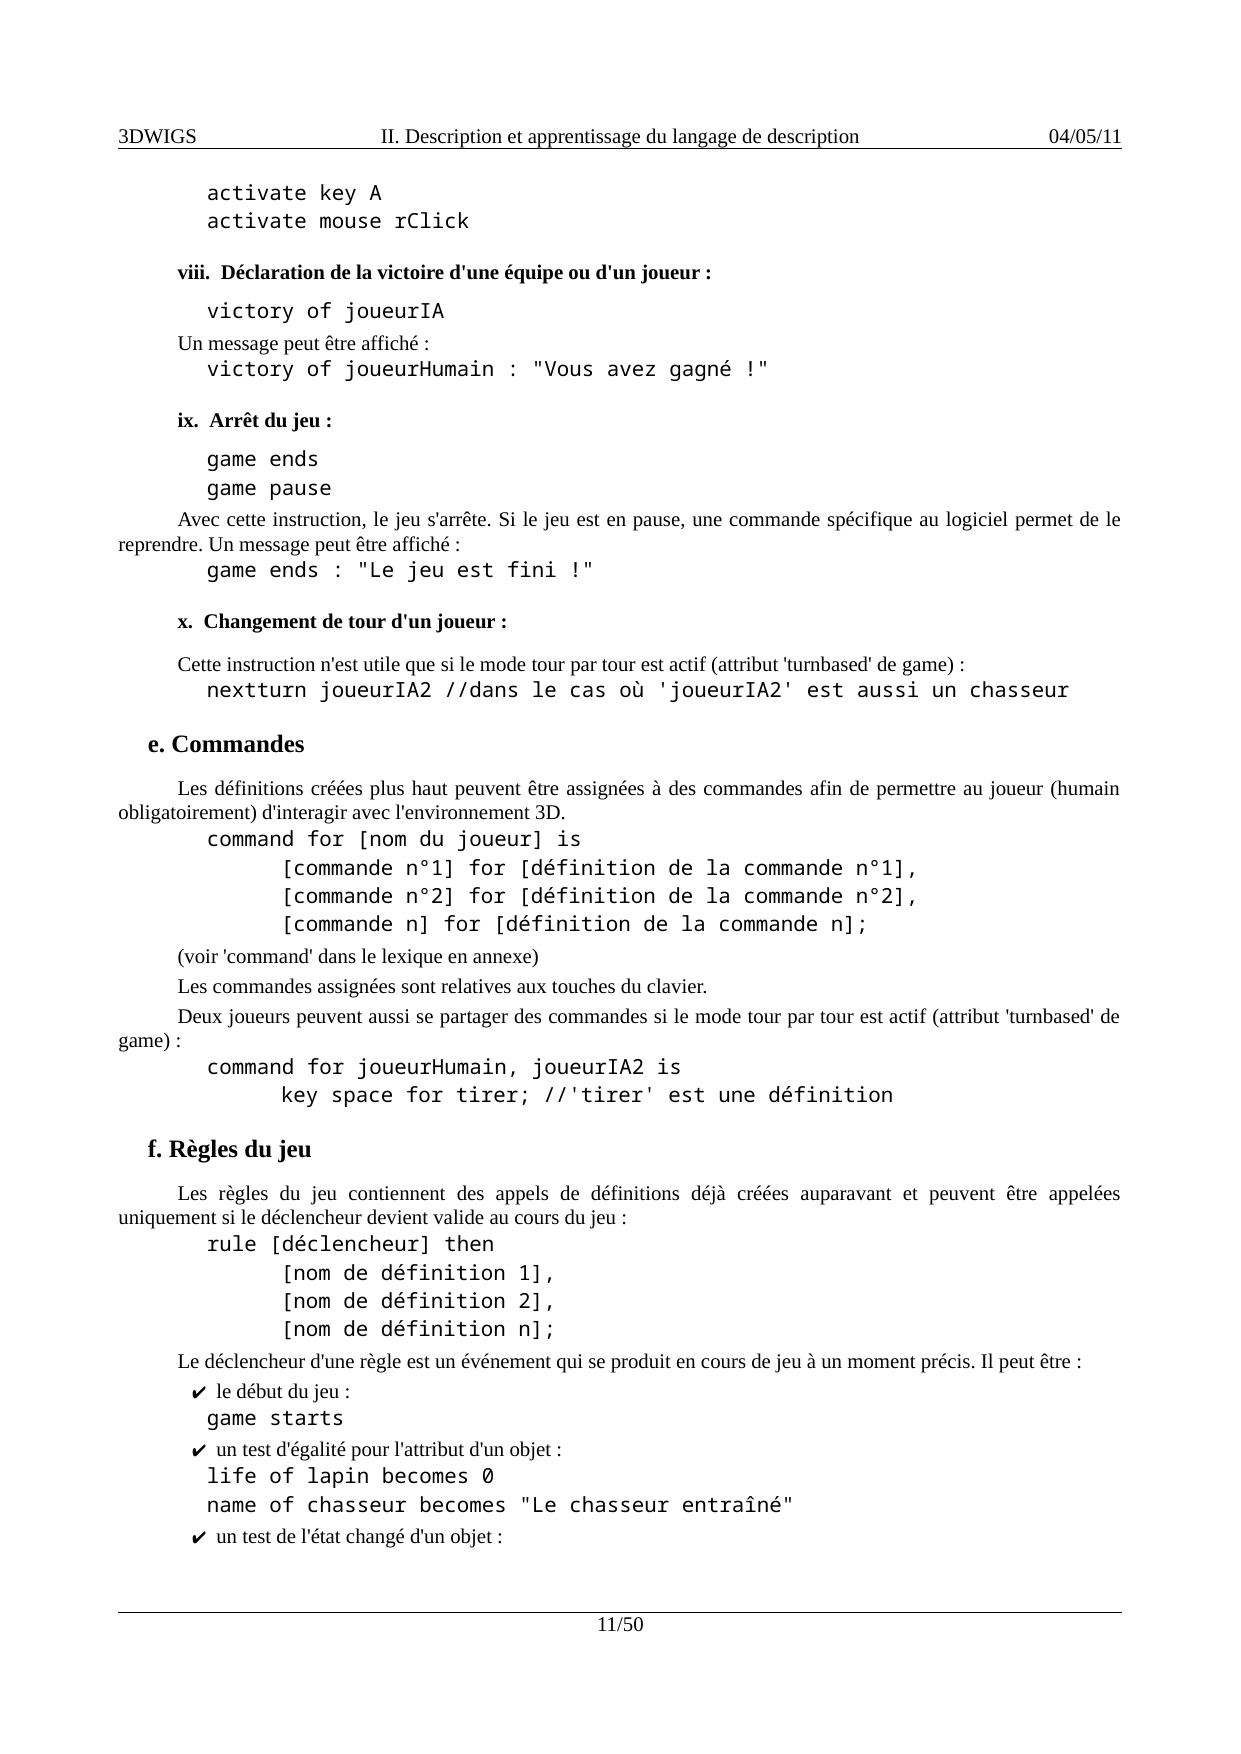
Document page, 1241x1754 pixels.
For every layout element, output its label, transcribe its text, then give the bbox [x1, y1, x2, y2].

subtitle Commandes [118, 729, 1122, 758]
text victory of joueurHumain : "Vous avez gagné !" [207, 354, 1122, 383]
text Deux joueurs peuvent aussi se partager des commandes si le mode tour par tour est actif (attribut 'turnbased' de game) : [118, 1004, 1122, 1052]
text activate key A [207, 178, 1122, 206]
list un test de l'état changé d'un objet : [192, 1524, 1122, 1548]
subtitle Arrêt du jeu : [177, 408, 1122, 432]
text name of chasseur becomes "Le chasseur entraîné" [207, 1490, 1122, 1518]
text Les définitions créées plus haut peuvent être assignées à des commandes afin de permettre au joueur (humain obligatoirement) d'interagir avec l'environnement 3D. [118, 776, 1122, 824]
text key space for tirer; //'tirer' est une définition [207, 1081, 1122, 1109]
text Cette instruction n'est utile que si le mode tour par tour est actif (attribut 'turnbased' de game) : [118, 651, 1122, 676]
text activate mouse rClick [207, 206, 1122, 234]
text game ends : "Le jeu est fini !" [207, 556, 1122, 584]
text [commande n°1] for [définition de la commande n°1], [207, 853, 1122, 881]
text Avec cette instruction, le jeu s'arrête. Si le jeu est en pause, une commande spécifique au logiciel permet de le reprendre. Un message peut être affiché : [118, 507, 1122, 556]
subtitle Déclaration de la victoire d'une équipe ou d'un joueur : [177, 259, 1122, 284]
text Un message peut être affiché : [118, 331, 1122, 354]
text [nom de définition n]; [207, 1314, 1122, 1343]
text Le déclencheur d'une règle est un événement qui se produit en cours de jeu à un moment précis. Il peut être : [118, 1349, 1122, 1373]
text game ends [207, 444, 1122, 473]
list le début du jeu : [192, 1379, 1122, 1403]
text game pause [207, 473, 1122, 501]
text nextturn joueurIA2 //dans le cas où 'joueurIA2' est aussi un chasseur [207, 676, 1122, 704]
text Les règles du jeu contiennent des appels de définitions déjà créées auparavant et peuvent être appelées uniquement si le déclencheur devient valide au cours du jeu : [118, 1181, 1122, 1229]
text [nom de définition 1], [207, 1258, 1122, 1286]
text Les commandes assignées sont relatives aux touches du clavier. [118, 974, 1122, 998]
text game starts [207, 1403, 1122, 1431]
text [commande n°2] for [définition de la commande n°2], [207, 881, 1122, 909]
text (voir 'command' dans le lexique en annexe) [118, 944, 1122, 968]
text [commande n] for [définition de la commande n]; [207, 909, 1122, 938]
text rule [déclencheur] then [207, 1229, 1122, 1258]
text command for [nom du joueur] is [207, 824, 1122, 853]
list un test d'égalité pour l'attribut d'un objet : [192, 1437, 1122, 1461]
text life of lapin becomes 0 [207, 1461, 1122, 1490]
text [nom de définition 2], [207, 1286, 1122, 1314]
text command for joueurHumain, joueurIA2 is [207, 1052, 1122, 1081]
subtitle Changement de tour d'un joueur : [177, 609, 1122, 633]
subtitle Règles du jeu [118, 1134, 1122, 1163]
text victory of joueurIA [207, 296, 1122, 324]
